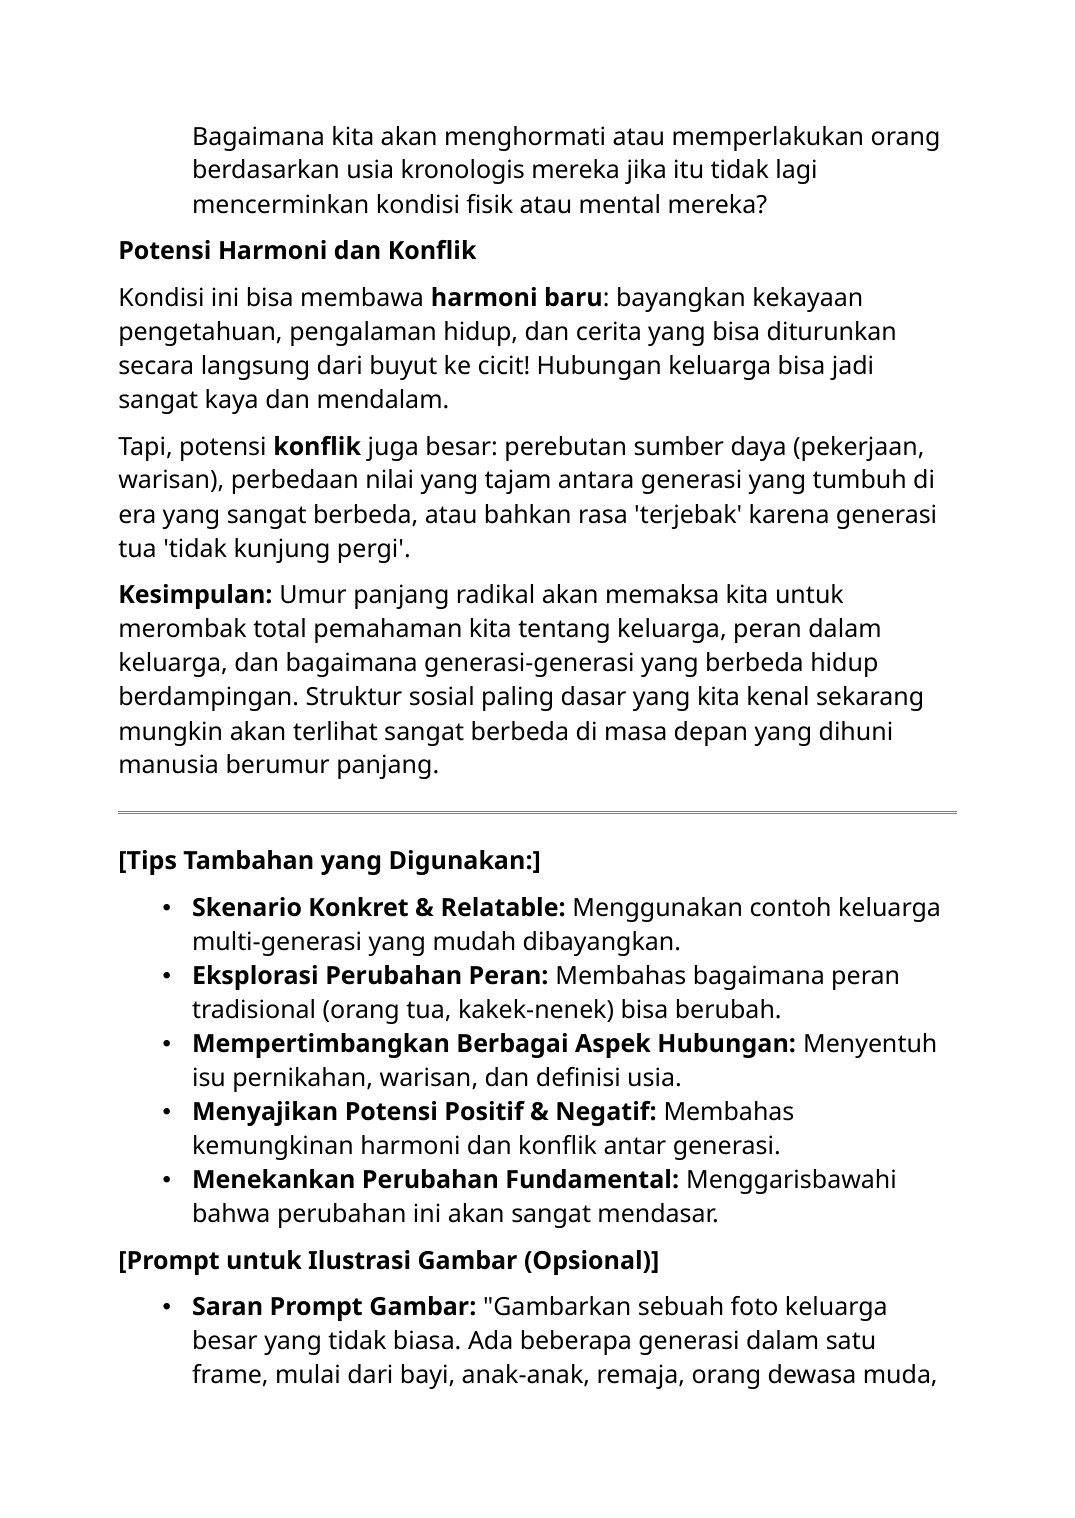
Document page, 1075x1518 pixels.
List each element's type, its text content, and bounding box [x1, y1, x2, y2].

list Bagaimana kita akan menghormati atau memperlakukan orang berdasarkan usia kronologis mereka jika itu tidak lagi mencerminkan kondisi fisik atau mental mereka? [162, 118, 957, 220]
text Tapi, potensi konflik juga besar: perebutan sumber daya (pekerjaan, warisan), perbedaan nilai yang tajam antara generasi yang tumbuh di era yang sangat berbeda, atau bahkan rasa 'terjebak' karena generasi tua 'tidak kunjung pergi'. [118, 428, 957, 564]
text Potensi Harmoni dan Konflik [118, 233, 957, 267]
text Kesimpulan: Umur panjang radikal akan memaksa kita untuk merombak total pemahaman kita tentang keluarga, peran dalam keluarga, dan bagaimana generasi-generasi yang berbeda hidup berdampingan. Struktur sosial paling dasar yang kita kenal sekarang mungkin akan terlihat sangat berbeda di masa depan yang dihuni manusia berumur panjang. [118, 577, 957, 781]
list Menyajikan Potensi Positif & Negatif: Membahas kemungkinan harmoni dan konflik antar generasi. [162, 1093, 957, 1162]
list Mempertimbangkan Berbagai Aspek Hubungan: Menyentuh isu pernikahan, warisan, dan definisi usia. [162, 1025, 957, 1093]
list Menekankan Perubahan Fundamental: Menggarisbawahi bahwa perubahan ini akan sangat mendasar. [162, 1162, 957, 1230]
text [Prompt untuk Ilustrasi Gambar (Opsional)] [118, 1242, 957, 1276]
list Skenario Konkret & Relatable: Menggunakan contoh keluarga multi-generasi yang mudah dibayangkan. [162, 889, 957, 957]
list Eksplorasi Perubahan Peran: Membahas bagaimana peran tradisional (orang tua, kakek-nenek) bisa berubah. [162, 957, 957, 1025]
list Saran Prompt Gambar: "Gambarkan sebuah foto keluarga besar yang tidak biasa. Ada beberapa generasi dalam satu frame, mulai dari bayi, anak-anak, remaja, orang dewasa muda, [162, 1289, 957, 1391]
text Kondisi ini bisa membawa harmoni baru: bayangkan kekayaan pengetahuan, pengalaman hidup, dan cerita yang bisa diturunkan secara langsung dari buyut ke cicit! Hubungan keluarga bisa jadi sangat kaya dan mendalam. [118, 279, 957, 416]
text [Tips Tambahan yang Digunakan:] [118, 843, 957, 877]
